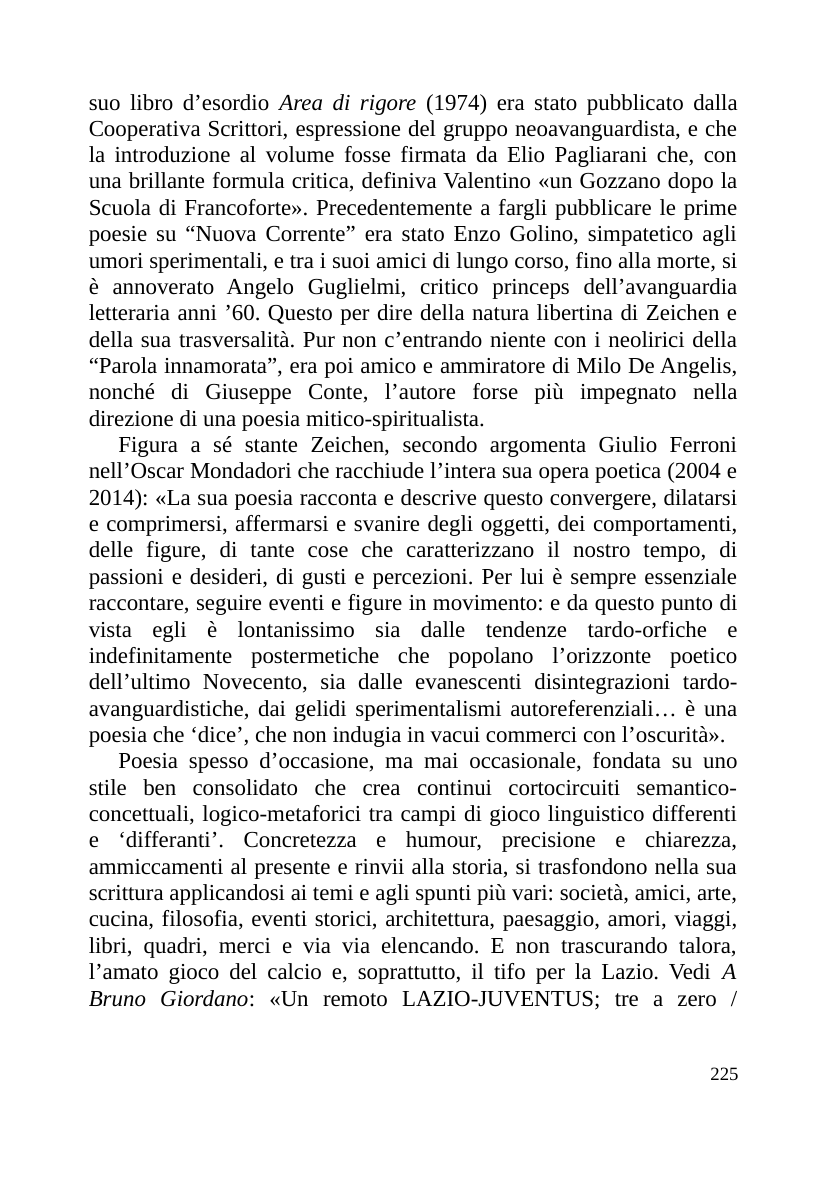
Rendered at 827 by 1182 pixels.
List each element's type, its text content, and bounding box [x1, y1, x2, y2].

text suo libro d’esordio Area di rigore (1974) era stato pubblicato dalla Cooperativa Scrittori, espressione del gruppo neoavanguardista, e che la introduzione al volume fosse firmata da Elio Pagliarani che, con una brillante formula critica, definiva Valentino «un Gozzano dopo la Scuola di Francoforte». Precedentemente a fargli pubblicare le prime poesie su “Nuova Corrente” era stato Enzo Golino, simpatetico agli umori sperimentali, e tra i suoi amici di lungo corso, fino alla morte, si è annoverato Angelo Guglielmi, critico princeps dell’avanguardia letteraria anni ’60. Questo per dire della natura libertina di Zeichen e della sua trasversalità. Pur non c’entrando niente con i neolirici della “Parola innamorata”, era poi amico e ammiratore di Milo De Angelis, nonché di Giuseppe Conte, l’autore forse più impegnato nella direzione di una poesia mitico-spiritualista. [88, 88, 738, 431]
text Poesia spesso d’occasione, ma mai occasionale, fondata su uno stile ben consolidato che crea continui cortocircuiti semantico-concettuali, logico-metaforici tra campi di gioco linguistico differenti e ‘differanti’. Concretezza e humour, precisione e chiarezza, ammiccamenti al presente e rinvii alla storia, si trasfondono nella sua scrittura applicandosi ai temi e agli spunti più vari: società, amici, arte, cucina, filosofia, eventi storici, architettura, paesaggio, amori, viaggi, libri, quadri, merci e via via elencando. E non trascurando talora, l’amato gioco del calcio e, soprattutto, il tifo per la Lazio. Vedi A Bruno Giordano: «Un remoto LAZIO-JUVENTUS; tre a zero / [88, 747, 738, 1011]
text Figura a sé stante Zeichen, secondo argomenta Giulio Ferroni nell’Oscar Mondadori che racchiude l’intera sua opera poetica (2004 e 2014): «La sua poesia racconta e descrive questo convergere, dilatarsi e comprimersi, affermarsi e svanire degli oggetti, dei comportamenti, delle figure, di tante cose che caratterizzano il nostro tempo, di passioni e desideri, di gusti e percezioni. Per lui è sempre essenziale raccontare, seguire eventi e figure in movimento: e da questo punto di vista egli è lontanissimo sia dalle tendenze tardo-orfiche e indefinitamente postermetiche che popolano l’orizzonte poetico dell’ultimo Novecento, sia dalle evanescenti disintegrazioni tardo-avanguardistiche, dai gelidi sperimentalismi autoreferenziali… è una poesia che ‘dice’, che non indugia in vacui commerci con l’oscurità». [88, 431, 738, 747]
